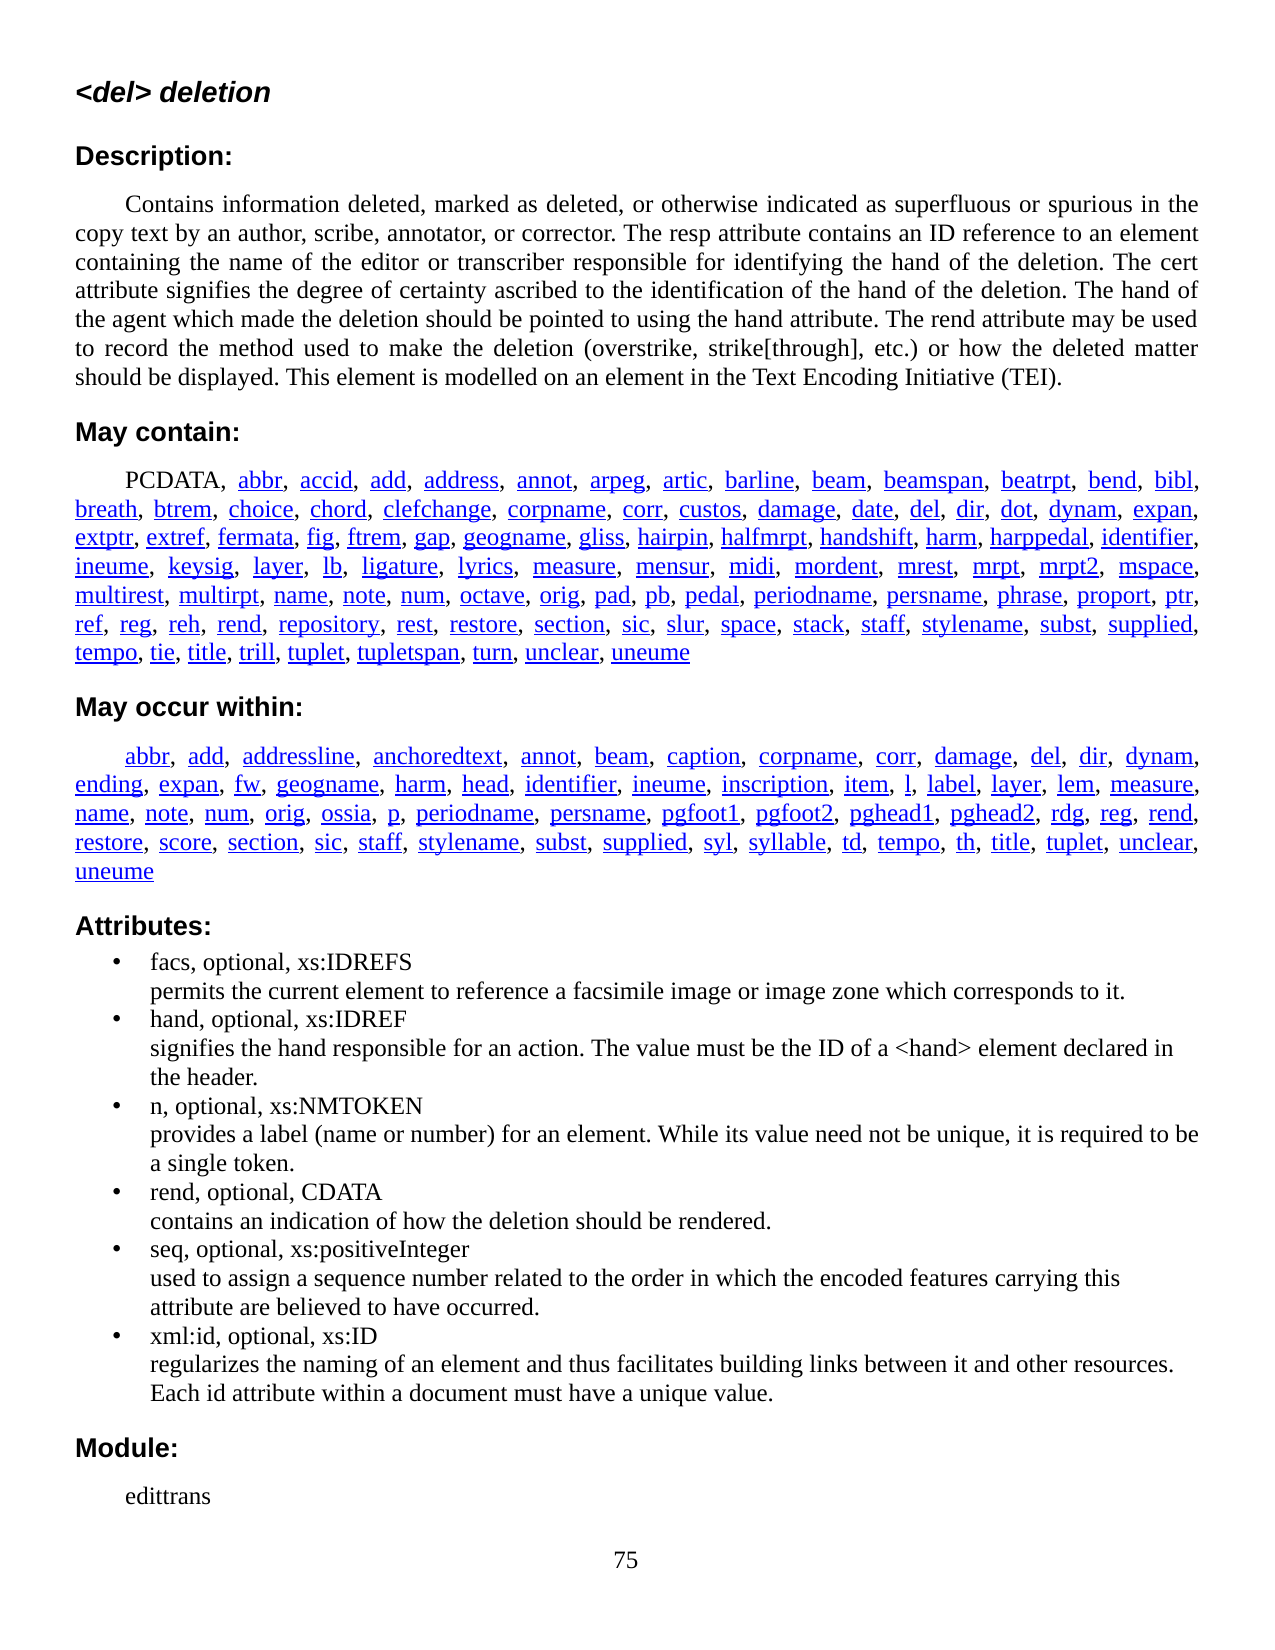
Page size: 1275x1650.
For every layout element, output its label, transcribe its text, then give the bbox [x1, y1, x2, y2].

list facs, optional, xs:IDREFS permits the current element to reference a facsimile image or image zone which corresponds to it. [112, 947, 1200, 1004]
list seq, optional, xs:positiveInteger used to assign a sequence number related to the order in which the encoded features carrying this attribute are believed to have occurred. [112, 1234, 1200, 1321]
list xml:id, optional, xs:ID regularizes the naming of an element and thus facilitates building links between it and other resources. Each id attribute within a document must have a unique value. [112, 1321, 1200, 1407]
list hand, optional, xs:IDREF signifies the hand responsible for an action. The value must be the ID of a <hand> element declared in the header. [112, 1004, 1200, 1091]
text PCDATA, abbr, accid, add, address, annot, arpeg, artic, barline, beam, beamspan, beatrpt, bend, bibl, breath, btrem, choice, chord, clefchange, corpname, corr, custos, damage, date, del, dir, dot, dynam, expan, extptr, extref, fermata, fig, ftrem, gap, geogname, gliss, hairpin, halfmrpt, handshift, harm, harppedal, identifier, ineume, keysig, layer, lb, ligature, lyrics, measure, mensur, midi, mordent, mrest, mrpt, mrpt2, mspace, multirest, multirpt, name, note, num, octave, orig, pad, pb, pedal, periodname, persname, phrase, proport, ptr, ref, reg, reh, rend, repository, rest, restore, section, sic, slur, space, stack, staff, stylename, subst, supplied, tempo, tie, title, trill, tuplet, tupletspan, turn, unclear, uneume [75, 465, 1200, 666]
subtitle Attributes: [75, 909, 1200, 941]
subtitle Module: [75, 1432, 1200, 1463]
subtitle Description: [75, 140, 1200, 171]
subtitle <del> deletion [75, 75, 1200, 108]
text abbr, add, addressline, anchoredtext, annot, beam, caption, corpname, corr, damage, del, dir, dynam, ending, expan, fw, geogname, harm, head, identifier, ineume, inscription, item, l, label, layer, lem, measure, name, note, num, orig, ossia, p, periodname, persname, pgfoot1, pgfoot2, pghead1, pghead2, rdg, reg, rend, restore, score, section, sic, staff, stylename, subst, supplied, syl, syllable, td, tempo, th, title, tuplet, unclear, uneume [75, 741, 1200, 884]
subtitle May occur within: [75, 691, 1200, 722]
list rend, optional, CDATA contains an indication of how the deletion should be rendered. [112, 1177, 1200, 1234]
subtitle May contain: [75, 416, 1200, 447]
list n, optional, xs:NMTOKEN provides a label (name or number) for an element. While its value need not be unique, it is required to be a single token. [112, 1091, 1200, 1177]
text Contains information deleted, marked as deleted, or otherwise indicated as superfluous or spurious in the copy text by an author, scribe, annotator, or corrector. The resp attribute contains an ID reference to an element containing the name of the editor or transcriber responsible for identifying the hand of the deletion. The cert attribute signifies the degree of certainty ascribed to the identification of the hand of the deletion. The hand of the agent which made the deletion should be pointed to using the hand attribute. The rend attribute may be used to record the method used to make the deletion (overstrike, strike[through], etc.) or how the deleted matter should be displayed. This element is modelled on an element in the Text Encoding Initiative (TEI). [75, 189, 1200, 391]
text edittrans [75, 1481, 1200, 1510]
